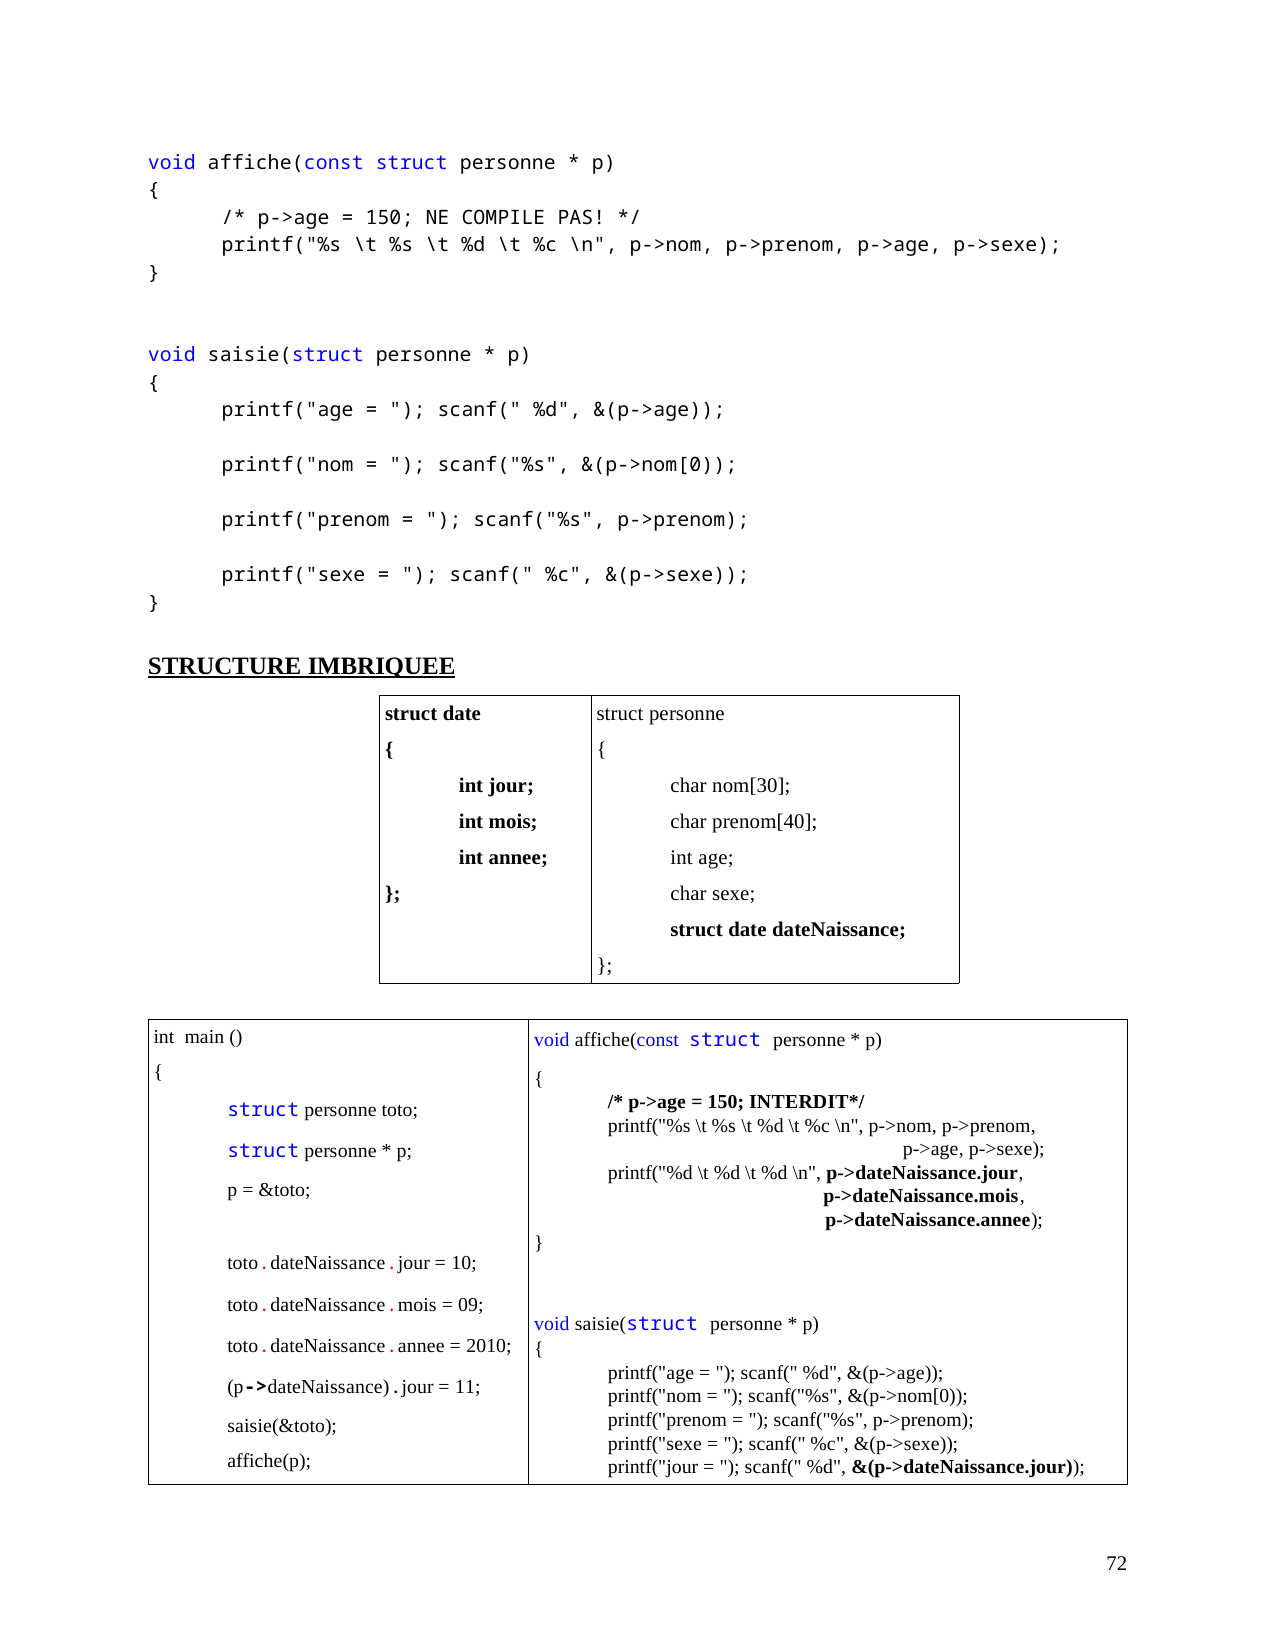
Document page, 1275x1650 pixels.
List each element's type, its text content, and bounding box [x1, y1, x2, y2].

text STRUCTURE IMBRIQUEE [148, 651, 1127, 680]
text printf("sexe = "); scanf(" %c", &(p->sexe)); [148, 560, 1127, 588]
table_header struct personne { char nom[30]; char prenom[40]; int age; char sexe; struct date dateNaissance; }; [592, 696, 959, 983]
text void affiche(const struct personne * p) [148, 148, 1127, 175]
text printf("nom = "); scanf("%s", &(p->nom[0)); [148, 450, 1127, 478]
table_header void affiche(const struct personne * p) { /* p->age = 150; INTERDIT*/ printf("%s \t %s \t %d \t %c \n", p->nom, p->prenom, p->age, p->sexe); printf("%d \t %d \t %d \n", p->dateNaissance.jour, p->dateNaissance.mois, p->dateNaissance.annee); } void saisie(struct personne * p) { printf("age = "); scanf(" %d", &(p->age)); printf("nom = "); scanf("%s", &(p->nom[0)); printf("prenom = "); scanf("%s", p->prenom); printf("sexe = "); scanf(" %c", &(p->sexe)); printf("jour = "); scanf(" %d", &(p->dateNaissance.jour)); [529, 1020, 1127, 1484]
table_header struct date { int jour; int mois; int annee; }; [380, 696, 591, 983]
text printf("prenom = "); scanf("%s", p->prenom); [148, 505, 1127, 533]
text { [148, 368, 1127, 395]
table_header int main () { struct personne toto; struct personne * p; p = &toto; toto.dateNaissance.jour = 10; toto.dateNaissance.mois = 09; toto.dateNaissance.annee = 2010; (p->dateNaissance).jour = 11; saisie(&toto); affiche(p); [149, 1020, 528, 1484]
text printf("%s \t %s \t %d \t %c \n", p->nom, p->prenom, p->age, p->sexe); [148, 230, 1127, 258]
text } [148, 258, 1127, 285]
text void saisie(struct personne * p) [148, 340, 1127, 368]
text printf("age = "); scanf(" %d", &(p->age)); [148, 395, 1127, 423]
text /* p->age = 150; NE COMPILE PAS! */ [148, 203, 1127, 230]
text { [148, 175, 1127, 203]
text } [148, 588, 1127, 615]
